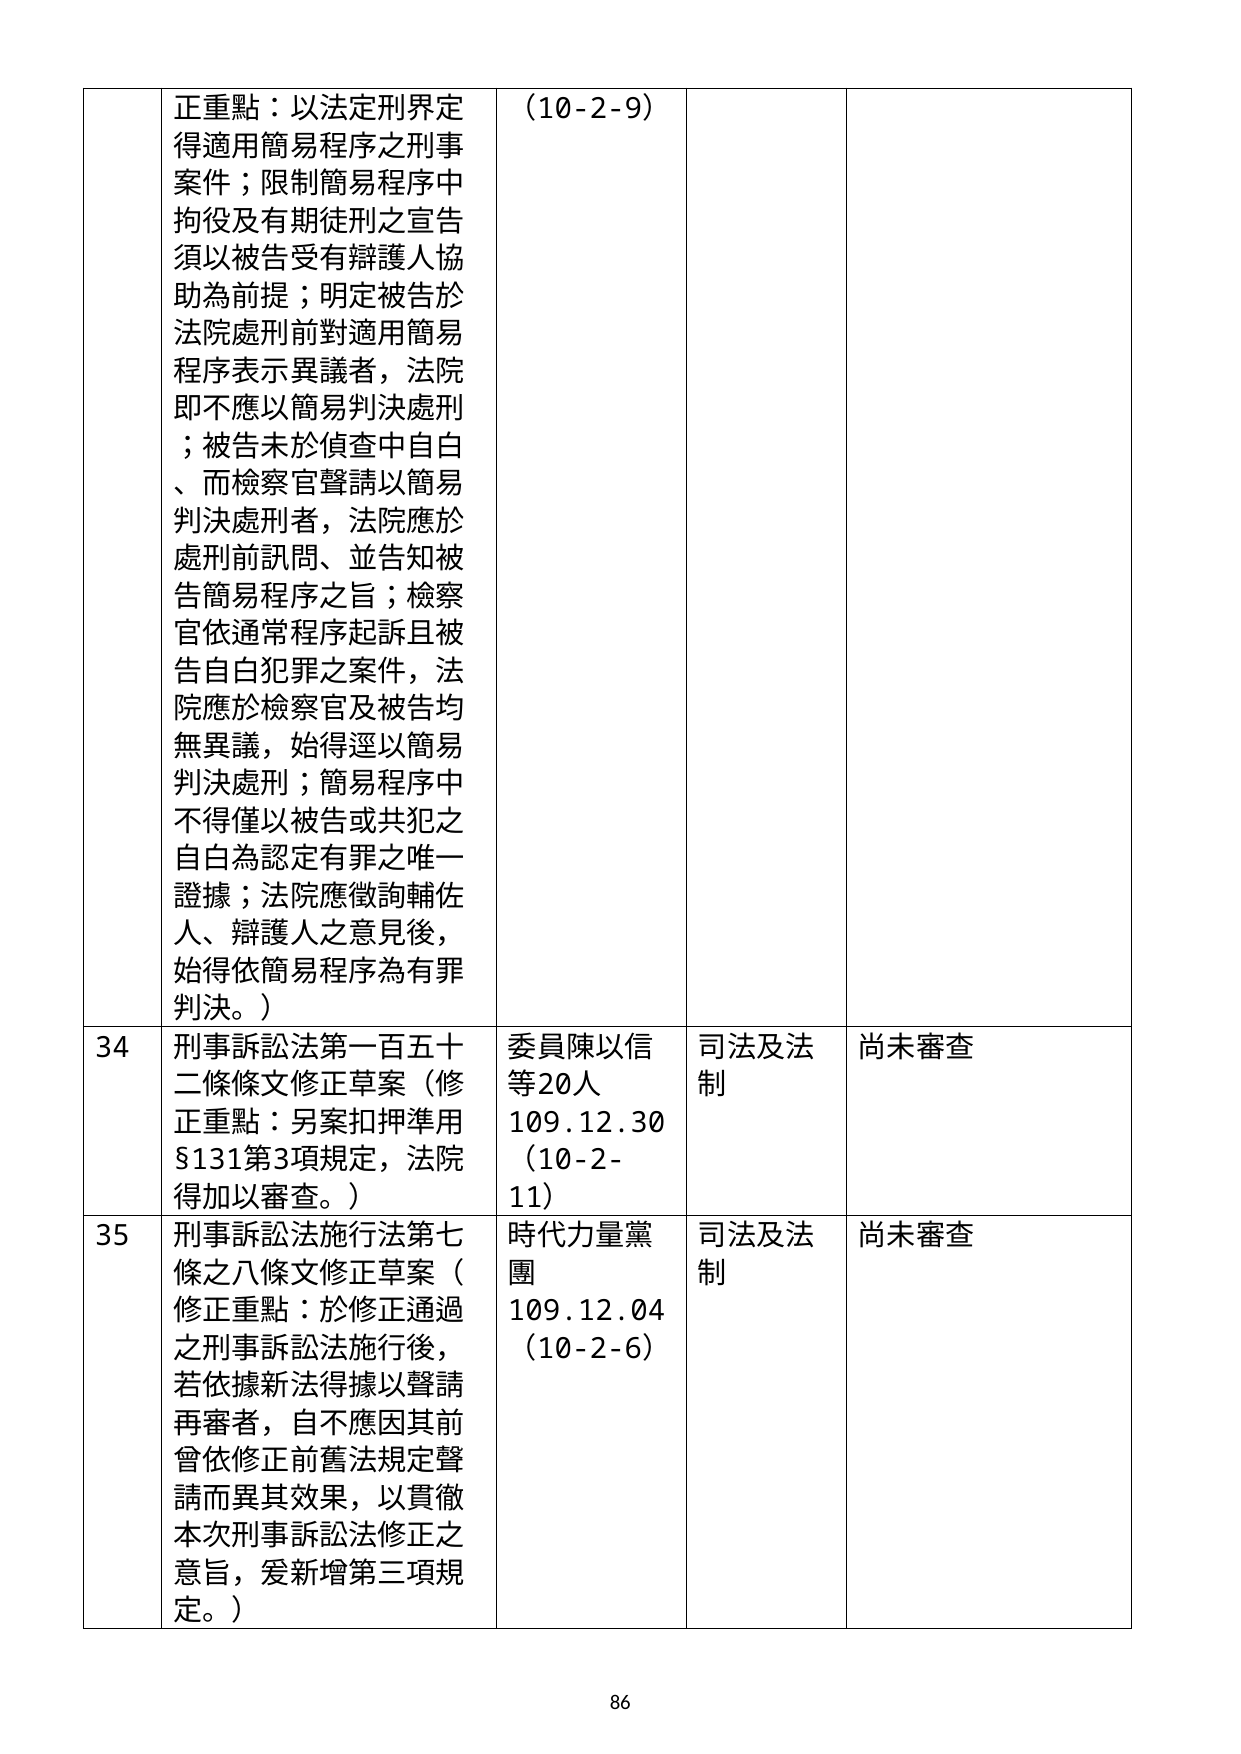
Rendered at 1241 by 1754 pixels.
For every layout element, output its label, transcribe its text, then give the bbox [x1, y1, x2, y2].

table_cell 時代力量黨團 109.12.04 （10-2-6） [497, 1216, 686, 1628]
table_cell 刑事訴訟法第一百五十二條條文修正草案（修正重點：另案扣押準用§131第3項規定，法院得加以審查。） [162, 1027, 496, 1215]
table_cell 刑事訴訟法施行法第七條之八條文修正草案（修正重點：於修正通過之刑事訴訟法施行後，若依據新法得據以聲請再審者，自不應因其前曾依修正前舊法規定聲請而異其效果，以貫徹本次刑事訴訟法修正之意旨，爰新增第三項規定。） [162, 1216, 496, 1628]
table_cell 司法及法制 [687, 1027, 846, 1215]
table_cell 尚未審查 [847, 1216, 1131, 1628]
table_cell 35 [84, 1216, 161, 1628]
table_cell 司法及法制 [687, 1216, 846, 1628]
table_cell [84, 89, 161, 1026]
table_cell 尚未審查 [847, 1027, 1131, 1215]
table_cell （10-2-9） [497, 89, 686, 1026]
table_cell 正重點：以法定刑界定得適用簡易程序之刑事案件；限制簡易程序中拘役及有期徒刑之宣告須以被告受有辯護人協助為前提；明定被告於法院處刑前對適用簡易程序表示異議者，法院即不應以簡易判決處刑；被告未於偵查中自白、而檢察官聲請以簡易判決處刑者，法院應於處刑前訊問、並告知被告簡易程序之旨；檢察官依通常程序起訴且被告自白犯罪之案件，法院應於檢察官及被告均無異議，始得逕以簡易判決處刑；簡易程序中不得僅以被告或共犯之自白為認定有罪之唯一證據；法院應徵詢輔佐人、辯護人之意見後，始得依簡易程序為有罪判決。） [162, 89, 496, 1026]
table_cell 34 [84, 1027, 161, 1215]
table_cell [847, 89, 1131, 1026]
table_cell [687, 89, 846, 1026]
table_cell 委員陳以信等20人 109.12.30 （10-2-11） [497, 1027, 686, 1215]
